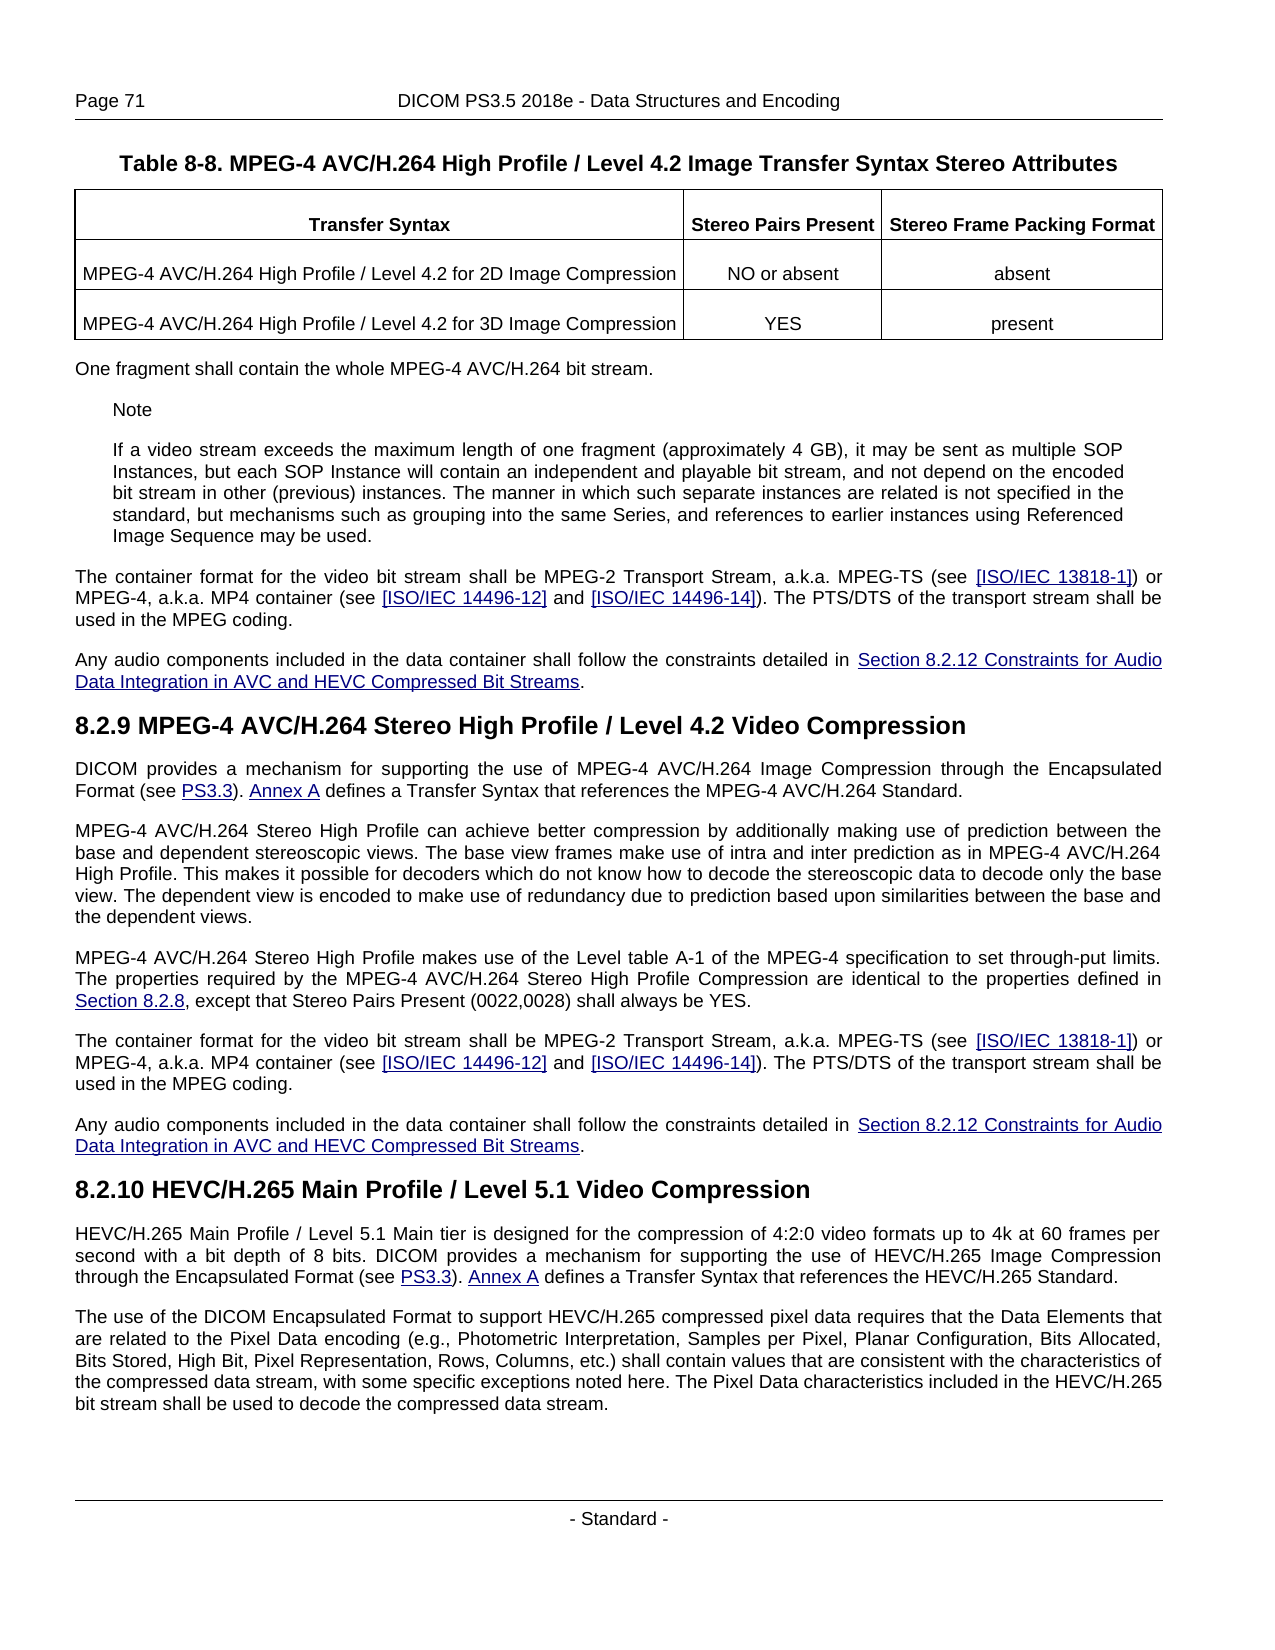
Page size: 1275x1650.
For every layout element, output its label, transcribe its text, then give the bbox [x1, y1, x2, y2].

text One fragment shall contain the whole MPEG-4 AVC/H.264 bit stream. [75, 358, 1162, 380]
table_cell NO or absent [684, 240, 881, 289]
text Any audio components included in the data container shall follow the constraints detailed in Section 8.2.12 Constraints for Audio Data Integration in AVC and HEVC Compressed Bit Streams. [75, 1113, 1162, 1157]
text MPEG-4 AVC/H.264 Stereo High Profile makes use of the Level table A-1 of the MPEG-4 specification to set through-put limits. The properties required by the MPEG-4 AVC/H.264 Stereo High Profile Compression are identical to the properties defined in Section 8.2.8, except that Stereo Pairs Present (0022,0028) shall always be YES. [75, 947, 1162, 1011]
table_header Stereo Frame Packing Format [882, 190, 1162, 239]
text DICOM provides a mechanism for supporting the use of MPEG-4 AVC/H.264 Image Compression through the Encapsulated Format (see PS3.3). Annex A defines a Transfer Syntax that references the MPEG-4 AVC/H.264 Standard. [75, 758, 1162, 801]
text The use of the DICOM Encapsulated Format to support HEVC/H.265 compressed pixel data requires that the Data Elements that are related to the Pixel Data encoding (e.g., Photometric Interpretation, Samples per Pixel, Planar Configuration, Bits Allocated, Bits Stored, High Bit, Pixel Representation, Rows, Columns, etc.) shall contain values that are consistent with the characteristics of the compressed data stream, with some specific exceptions noted here. The Pixel Data characteristics included in the HEVC/H.265 bit stream shall be used to decode the compressed data stream. [75, 1306, 1162, 1414]
table_header Transfer Syntax [76, 190, 683, 239]
table_cell YES [684, 290, 881, 338]
text 8.2.10 HEVC/H.265 Main Profile / Level 5.1 Video Compression [75, 1175, 1162, 1204]
text MPEG-4 AVC/H.264 Stereo High Profile can achieve better compression by additionally making use of prediction between the base and dependent stereoscopic views. The base view frames make use of intra and inter prediction as in MPEG-4 AVC/H.264 High Profile. This makes it possible for decoders which do not know how to decode the stereoscopic data to decode only the base view. The dependent view is encoded to make use of redundancy due to prediction based upon similarities between the base and the dependent views. [75, 820, 1162, 928]
table_cell present [882, 290, 1162, 338]
text Note [112, 398, 1125, 420]
table_cell MPEG-4 AVC/H.264 High Profile / Level 4.2 for 2D Image Compression [76, 240, 683, 289]
table_cell MPEG-4 AVC/H.264 High Profile / Level 4.2 for 3D Image Compression [76, 290, 683, 338]
text Table 8-8. MPEG-4 AVC/H.264 High Profile / Level 4.2 Image Transfer Syntax Stereo Attributes [75, 150, 1162, 176]
text The container format for the video bit stream shall be MPEG-2 Transport Stream, a.k.a. MPEG-TS (see [ISO/IEC 13818-1]) or MPEG-4, a.k.a. MP4 container (see [ISO/IEC 14496-12] and [ISO/IEC 14496-14]). The PTS/DTS of the transport stream shall be used in the MPEG coding. [75, 1030, 1162, 1095]
table_cell absent [882, 240, 1162, 289]
text Any audio components included in the data container shall follow the constraints detailed in Section 8.2.12 Constraints for Audio Data Integration in AVC and HEVC Compressed Bit Streams. [75, 649, 1162, 692]
text HEVC/H.265 Main Profile / Level 5.1 Main tier is designed for the compression of 4:2:0 video formats up to 4k at 60 frames per second with a bit depth of 8 bits. DICOM provides a mechanism for supporting the use of HEVC/H.265 Image Compression through the Encapsulated Format (see PS3.3). Annex A defines a Transfer Syntax that references the HEVC/H.265 Standard. [75, 1223, 1162, 1288]
text 8.2.9 MPEG-4 AVC/H.264 Stereo High Profile / Level 4.2 Video Compression [75, 711, 1162, 739]
text The container format for the video bit stream shall be MPEG-2 Transport Stream, a.k.a. MPEG-TS (see [ISO/IEC 13818-1]) or MPEG-4, a.k.a. MP4 container (see [ISO/IEC 14496-12] and [ISO/IEC 14496-14]). The PTS/DTS of the transport stream shall be used in the MPEG coding. [75, 565, 1162, 630]
text If a video stream exceeds the maximum length of one fragment (approximately 4 GB), it may be sent as multiple SOP Instances, but each SOP Instance will contain an independent and playable bit stream, and not depend on the encoded bit stream in other (previous) instances. The manner in which such separate instances are related is not specified in the standard, but mechanisms such as grouping into the same Series, and references to earlier instances using Referenced Image Sequence may be used. [112, 439, 1125, 547]
table_header Stereo Pairs Present [684, 190, 881, 239]
